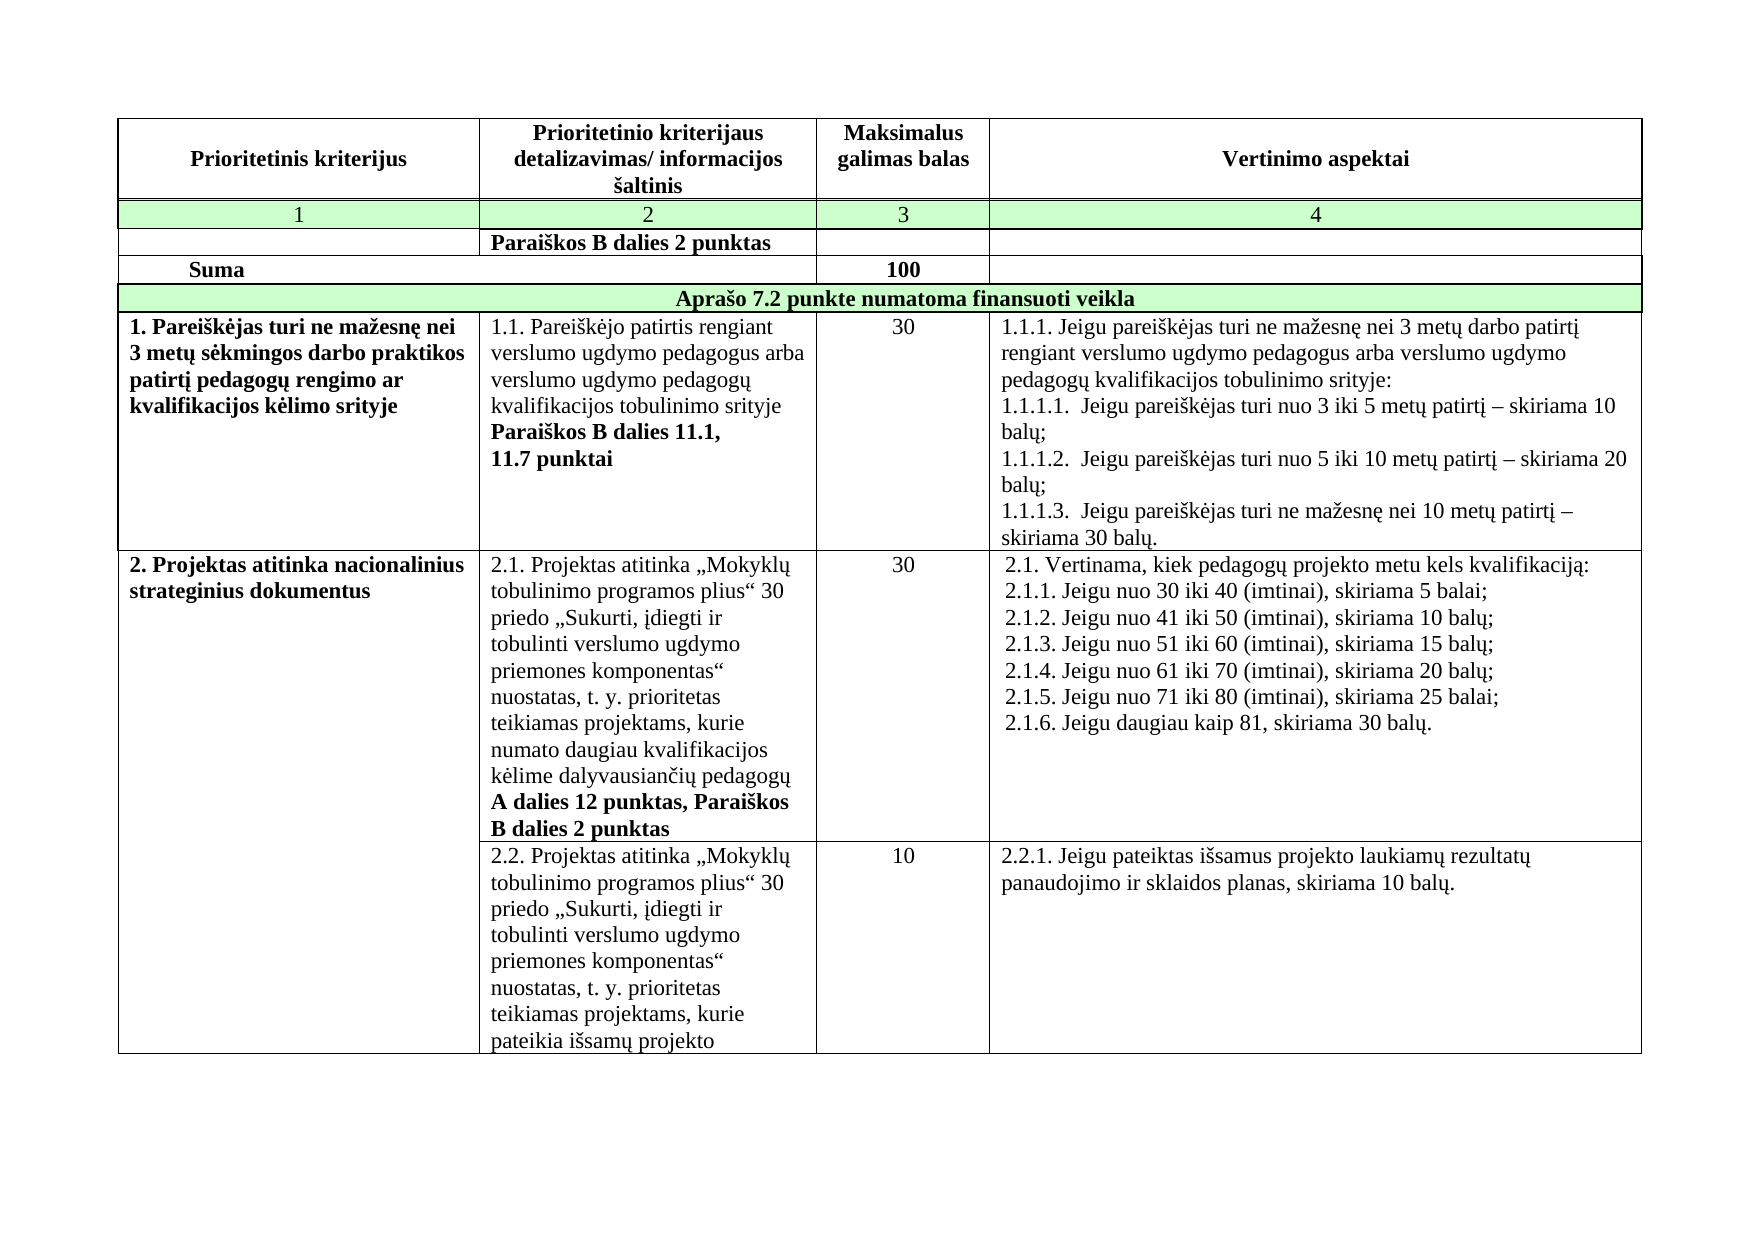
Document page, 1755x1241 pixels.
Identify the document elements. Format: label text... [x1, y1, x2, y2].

table_cell 2.2.1. Jeigu pateiktas išsamus projekto laukiamų rezultatų panaudojimo ir sklaidos planas, skiriama 10 balų. [990, 842, 1641, 1053]
table_header Vertinimo aspektai [990, 119, 1641, 198]
table_cell 100 [817, 256, 989, 282]
table_cell Suma [119, 256, 479, 282]
table_cell 2.1. Vertinama, kiek pedagogų projekto metu kels kvalifikaciją: 2.1.1. Jeigu nuo 30 iki 40 (imtinai), skiriama 5 balai; 2.1.2. Jeigu nuo 41 iki 50 (imtinai), skiriama 10 balų; 2.1.3. Jeigu nuo 51 iki 60 (imtinai), skiriama 15 balų; 2.1.4. Jeigu nuo 61 iki 70 (imtinai), skiriama 20 balų; 2.1.5. Jeigu nuo 71 iki 80 (imtinai), skiriama 25 balai; 2.1.6. Jeigu daugiau kaip 81, skiriama 30 balų. [990, 551, 1641, 841]
table_header Prioritetinis kriterijus [119, 119, 479, 198]
table_cell 10 [817, 842, 989, 1053]
table_header Prioritetinio kriterijaus detalizavimas/ informacijos šaltinis [480, 119, 816, 198]
table_cell Aprašo 7.2 punkte numatoma finansuoti veikla [119, 285, 1641, 311]
table_cell 4 [990, 201, 1641, 228]
table_cell 1.1.1. Jeigu pareiškėjas turi ne mažesnę nei 3 metų darbo patirtį rengiant verslumo ugdymo pedagogus arba verslumo ugdymo pedagogų kvalifikacijos tobulinimo srityje: 1.1.1.1. Jeigu pareiškėjas turi nuo 3 iki 5 metų patirtį – skiriama 10 balų; 1.1.1.2. Jeigu pareiškėjas turi nuo 5 iki 10 metų patirtį – skiriama 20 balų; 1.1.1.3. Jeigu pareiškėjas turi ne mažesnę nei 10 metų patirtį – skiriama 30 balų. [990, 313, 1641, 550]
table_cell 2. Projektas atitinka nacionalinius strateginius dokumentus [119, 551, 479, 1053]
table_cell 2.2. Projektas atitinka „Mokyklų tobulinimo programos plius“ 30 priedo „Sukurti, įdiegti ir tobulinti verslumo ugdymo priemones komponentas“ nuostatas, t. y. prioritetas teikiamas projektams, kurie pateikia išsamų projekto [480, 842, 816, 1053]
table_cell [119, 229, 479, 255]
table_cell [817, 230, 989, 255]
table_cell 1.1. Pareiškėjo patirtis rengiant verslumo ugdymo pedagogus arba verslumo ugdymo pedagogų kvalifikacijos tobulinimo srityje Paraiškos B dalies 11.1, 11.7 punktai [480, 313, 816, 550]
table_header Maksimalus galimas balas [817, 119, 989, 198]
table_cell Paraiškos B dalies 2 punktas [480, 230, 816, 255]
table_cell 2 [480, 201, 816, 228]
table_cell 1 [119, 201, 479, 228]
table_cell [479, 256, 816, 282]
table_cell [990, 256, 1641, 282]
table_cell [990, 230, 1641, 255]
table_cell 2.1. Projektas atitinka „Mokyklų tobulinimo programos plius“ 30 priedo „Sukurti, įdiegti ir tobulinti verslumo ugdymo priemones komponentas“ nuostatas, t. y. prioritetas teikiamas projektams, kurie numato daugiau kvalifikacijos kėlime dalyvausiančių pedagogų A dalies 12 punktas, Paraiškos B dalies 2 punktas [480, 551, 816, 841]
table_cell 3 [817, 201, 989, 228]
table_cell 30 [817, 313, 989, 550]
table_cell 1. Pareiškėjas turi ne mažesnę nei 3 metų sėkmingos darbo praktikos patirtį pedagogų rengimo ar kvalifikacijos kėlimo srityje [119, 313, 479, 550]
table_cell 30 [817, 551, 989, 841]
